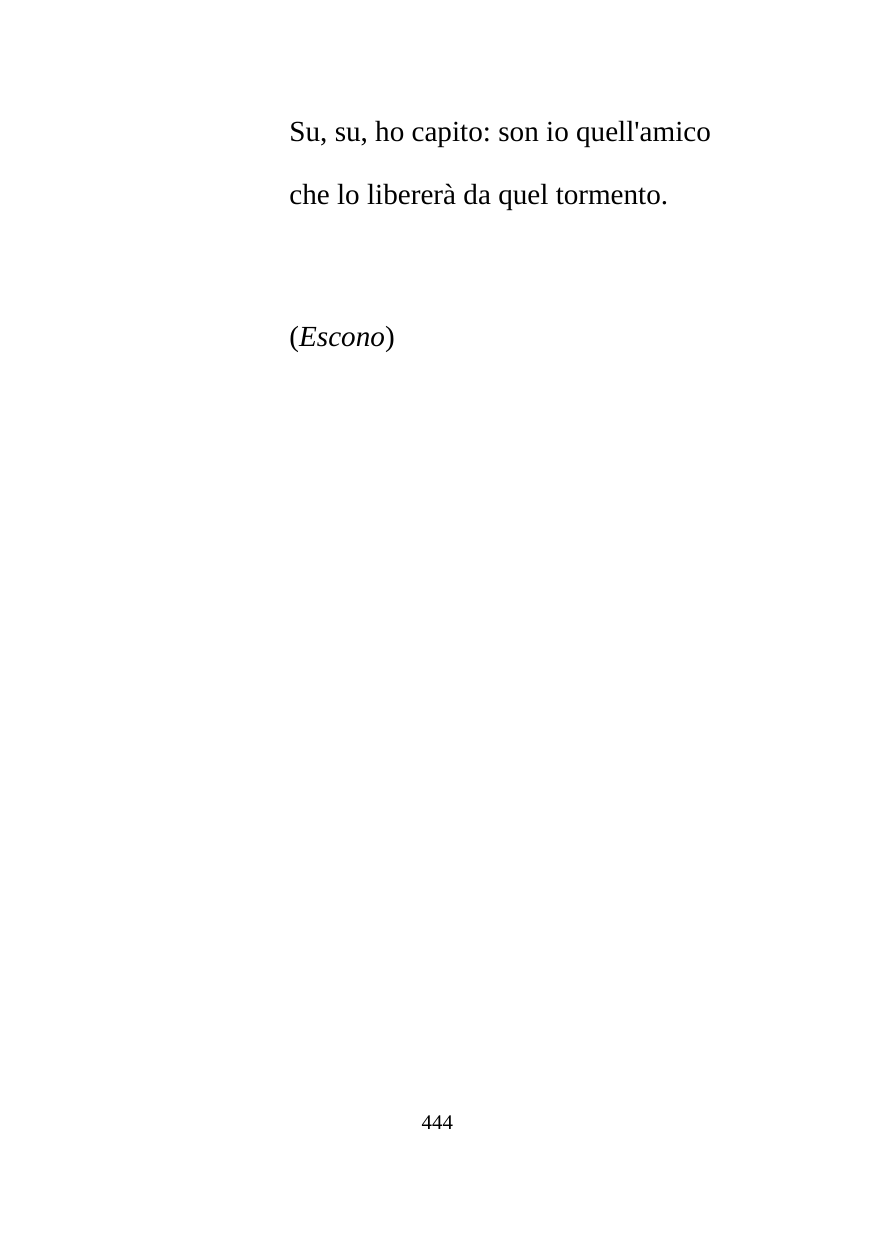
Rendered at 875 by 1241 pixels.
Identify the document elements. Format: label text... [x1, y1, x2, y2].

table_cell Su, su, ho capito: son io quell'amico che lo libererà da quel tormento. [281, 106, 768, 311]
table_cell [106, 106, 281, 311]
table_cell [106, 311, 281, 453]
table_cell (Escono) [281, 311, 768, 453]
